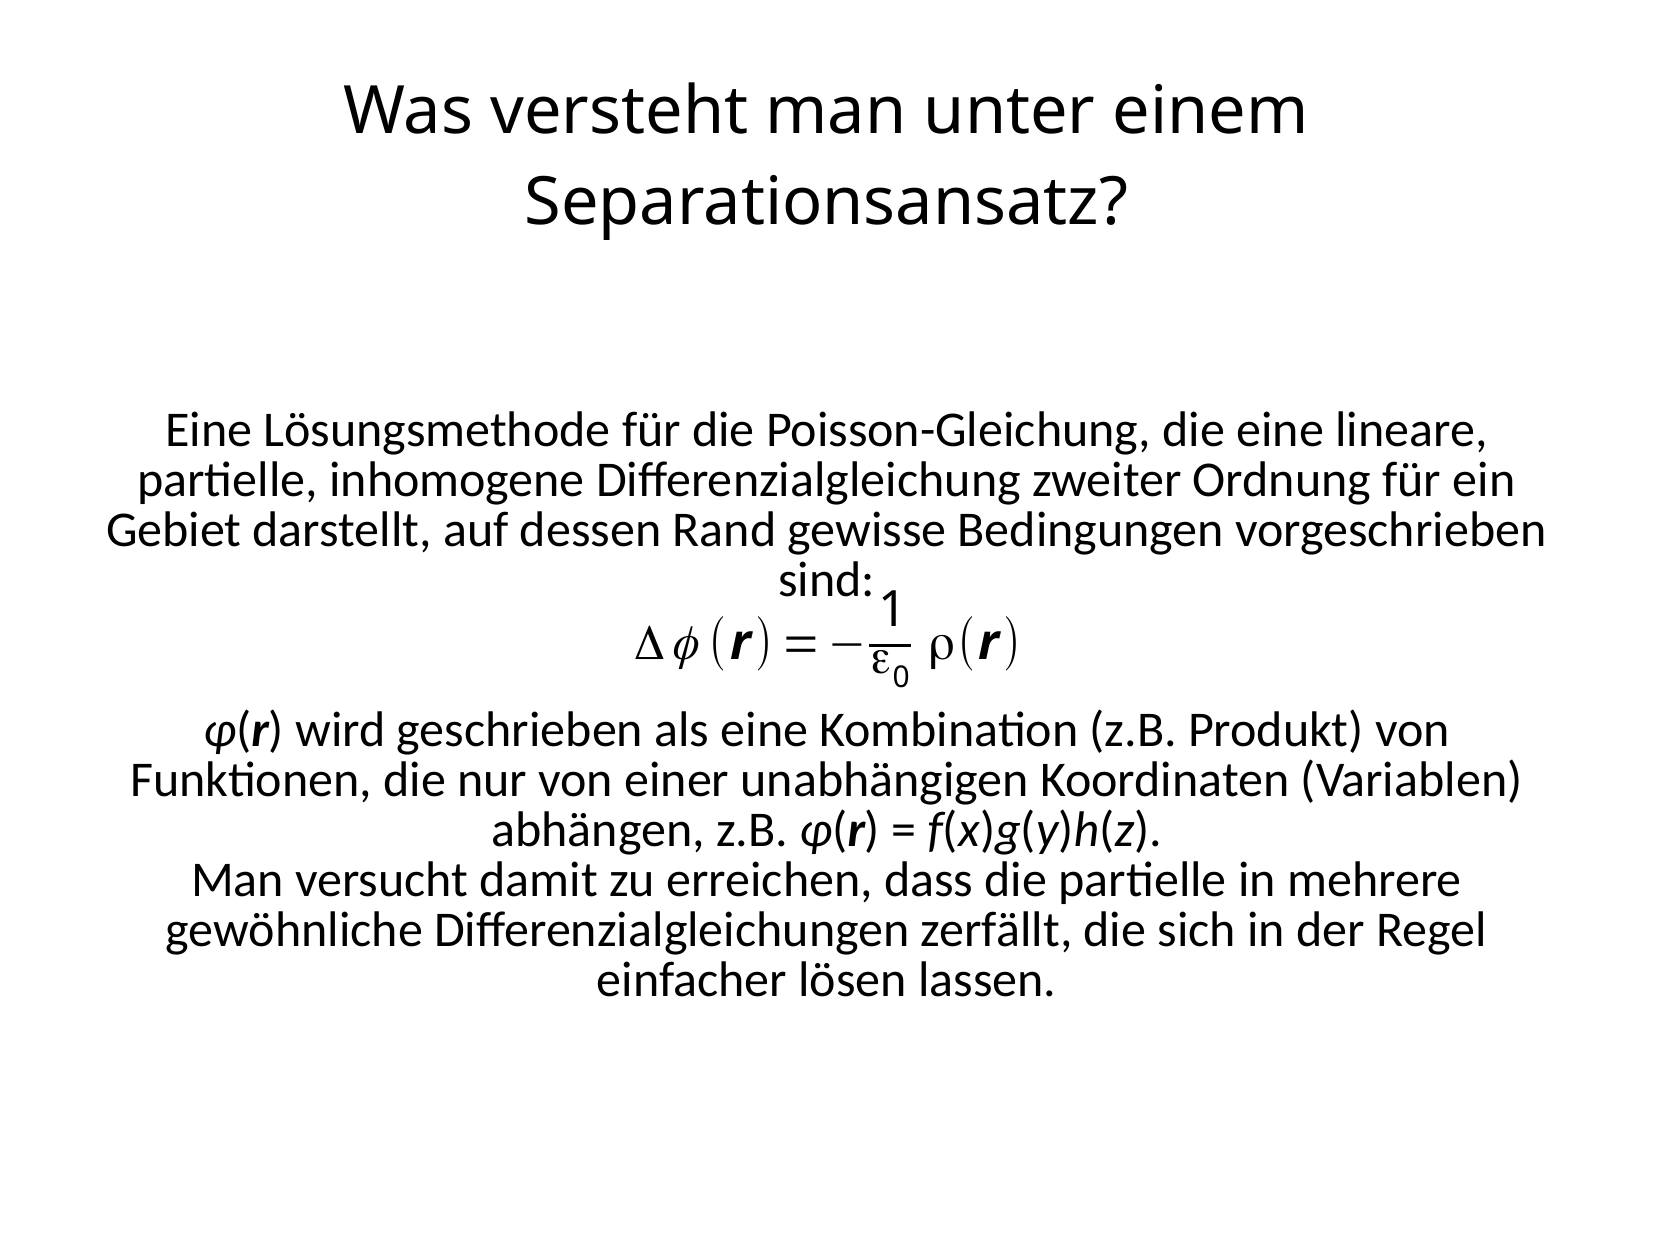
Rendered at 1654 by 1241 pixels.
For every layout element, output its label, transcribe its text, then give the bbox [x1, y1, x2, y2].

subtitle Eine Lösungsmethode für die Poisson-Gleichung, die eine lineare, partielle, inhomogene Differenzialgleichung zweiter Ordnung für ein Gebiet darstellt, auf dessen Rand gewisse Bedingungen vorgeschrieben sind: φ(r) wird geschrieben als eine Kombination (z.B. Produkt) von Funktionen, die nur von einer unabhängigen Koordinaten (Variablen) abhängen, z.B. φ(r) = f(x)g(y)h(z). Man versucht damit zu erreichen, dass die partielle in mehrere gewöhnliche Differenzialgleichungen zerfällt, die sich in der Regel einfacher lösen lassen. [82, 342, 1571, 1075]
chart [627, 580, 1027, 696]
title Was versteht man unter einem Separationsansatz? [82, 49, 1571, 257]
